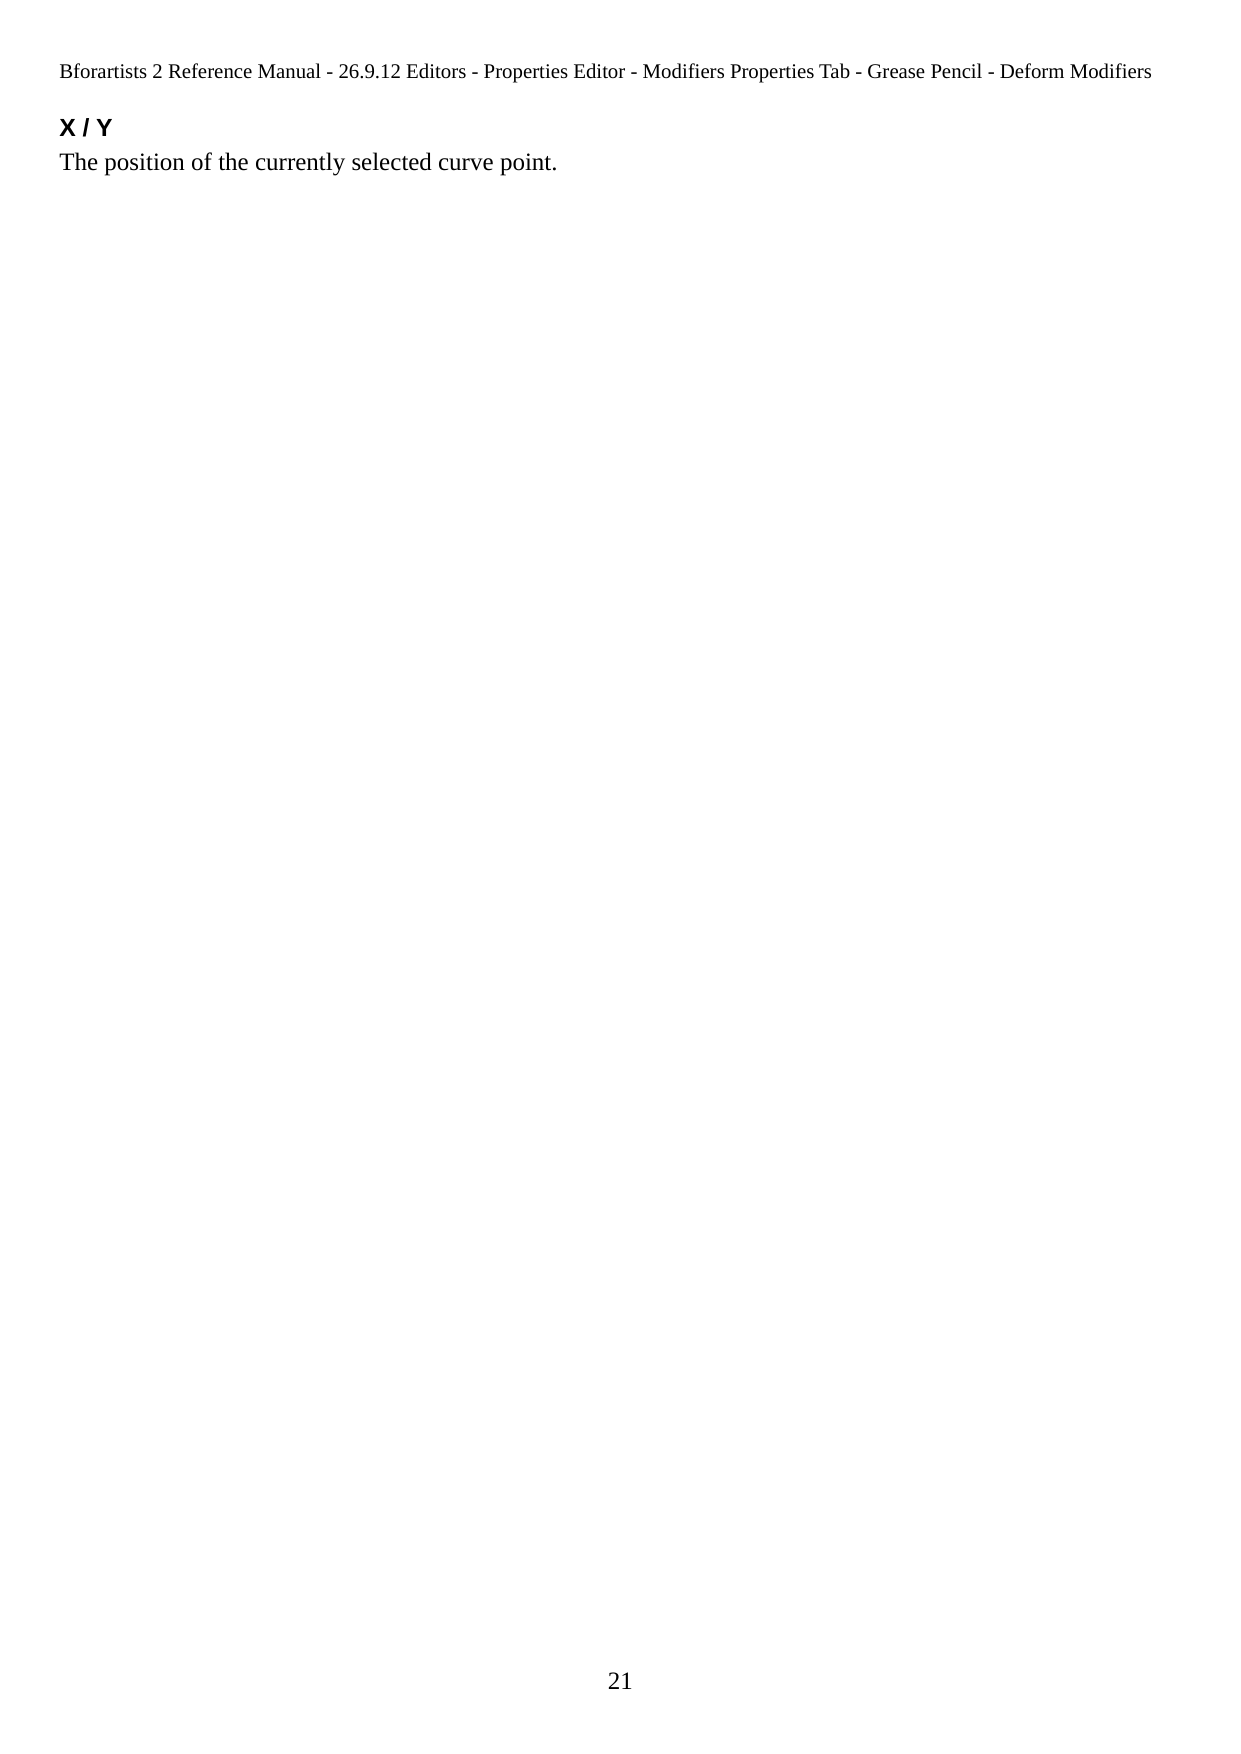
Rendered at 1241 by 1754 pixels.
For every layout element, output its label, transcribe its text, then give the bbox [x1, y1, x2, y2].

text The position of the currently selected curve point. [59, 147, 1181, 176]
subtitle X / Y [59, 113, 1181, 141]
